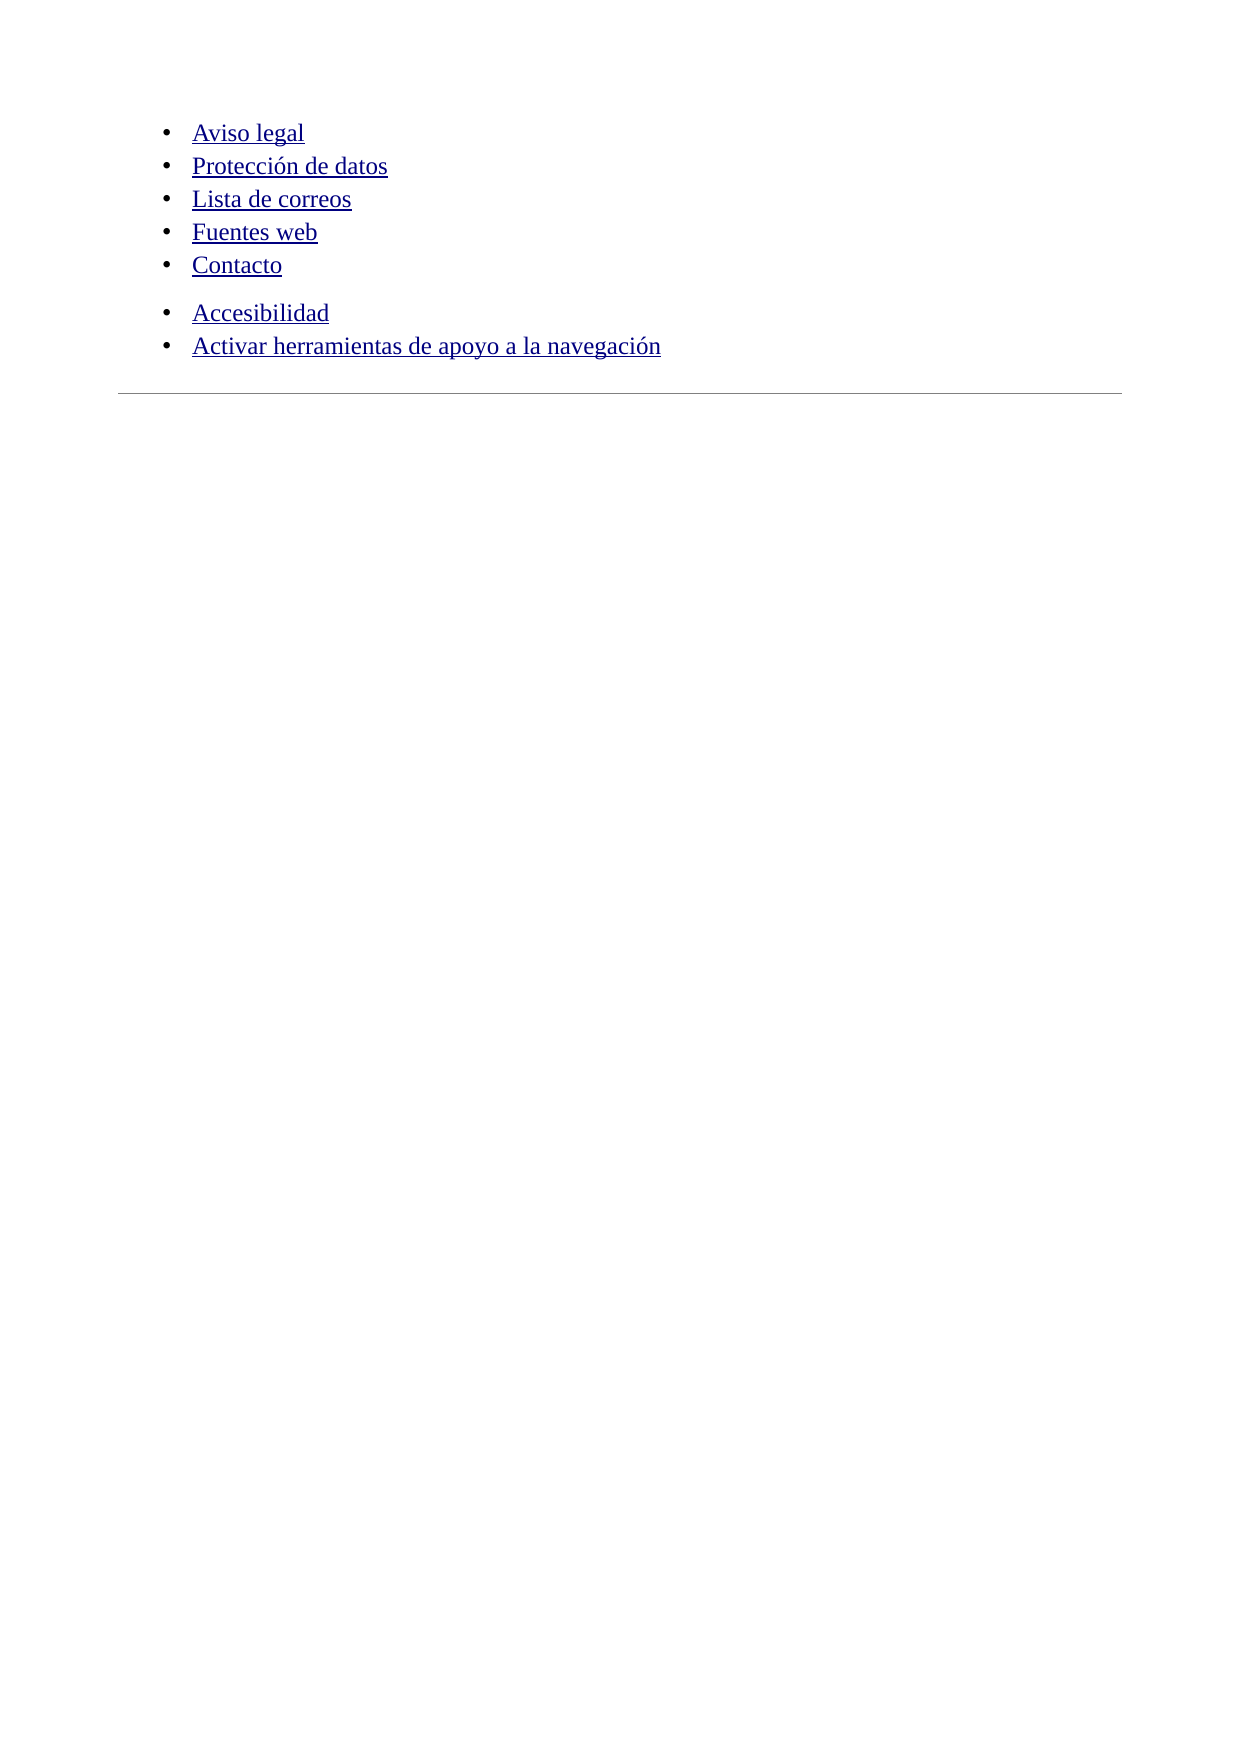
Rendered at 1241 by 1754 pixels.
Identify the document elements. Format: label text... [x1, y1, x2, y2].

list Protección de datos [162, 151, 1122, 180]
list Aviso legal [162, 118, 1122, 147]
list Accesibilidad [162, 298, 1122, 327]
list Activar herramientas de apoyo a la navegación [162, 331, 1122, 359]
list Lista de correos [162, 184, 1122, 213]
list Contacto [162, 250, 1122, 279]
list Fuentes web [162, 217, 1122, 246]
